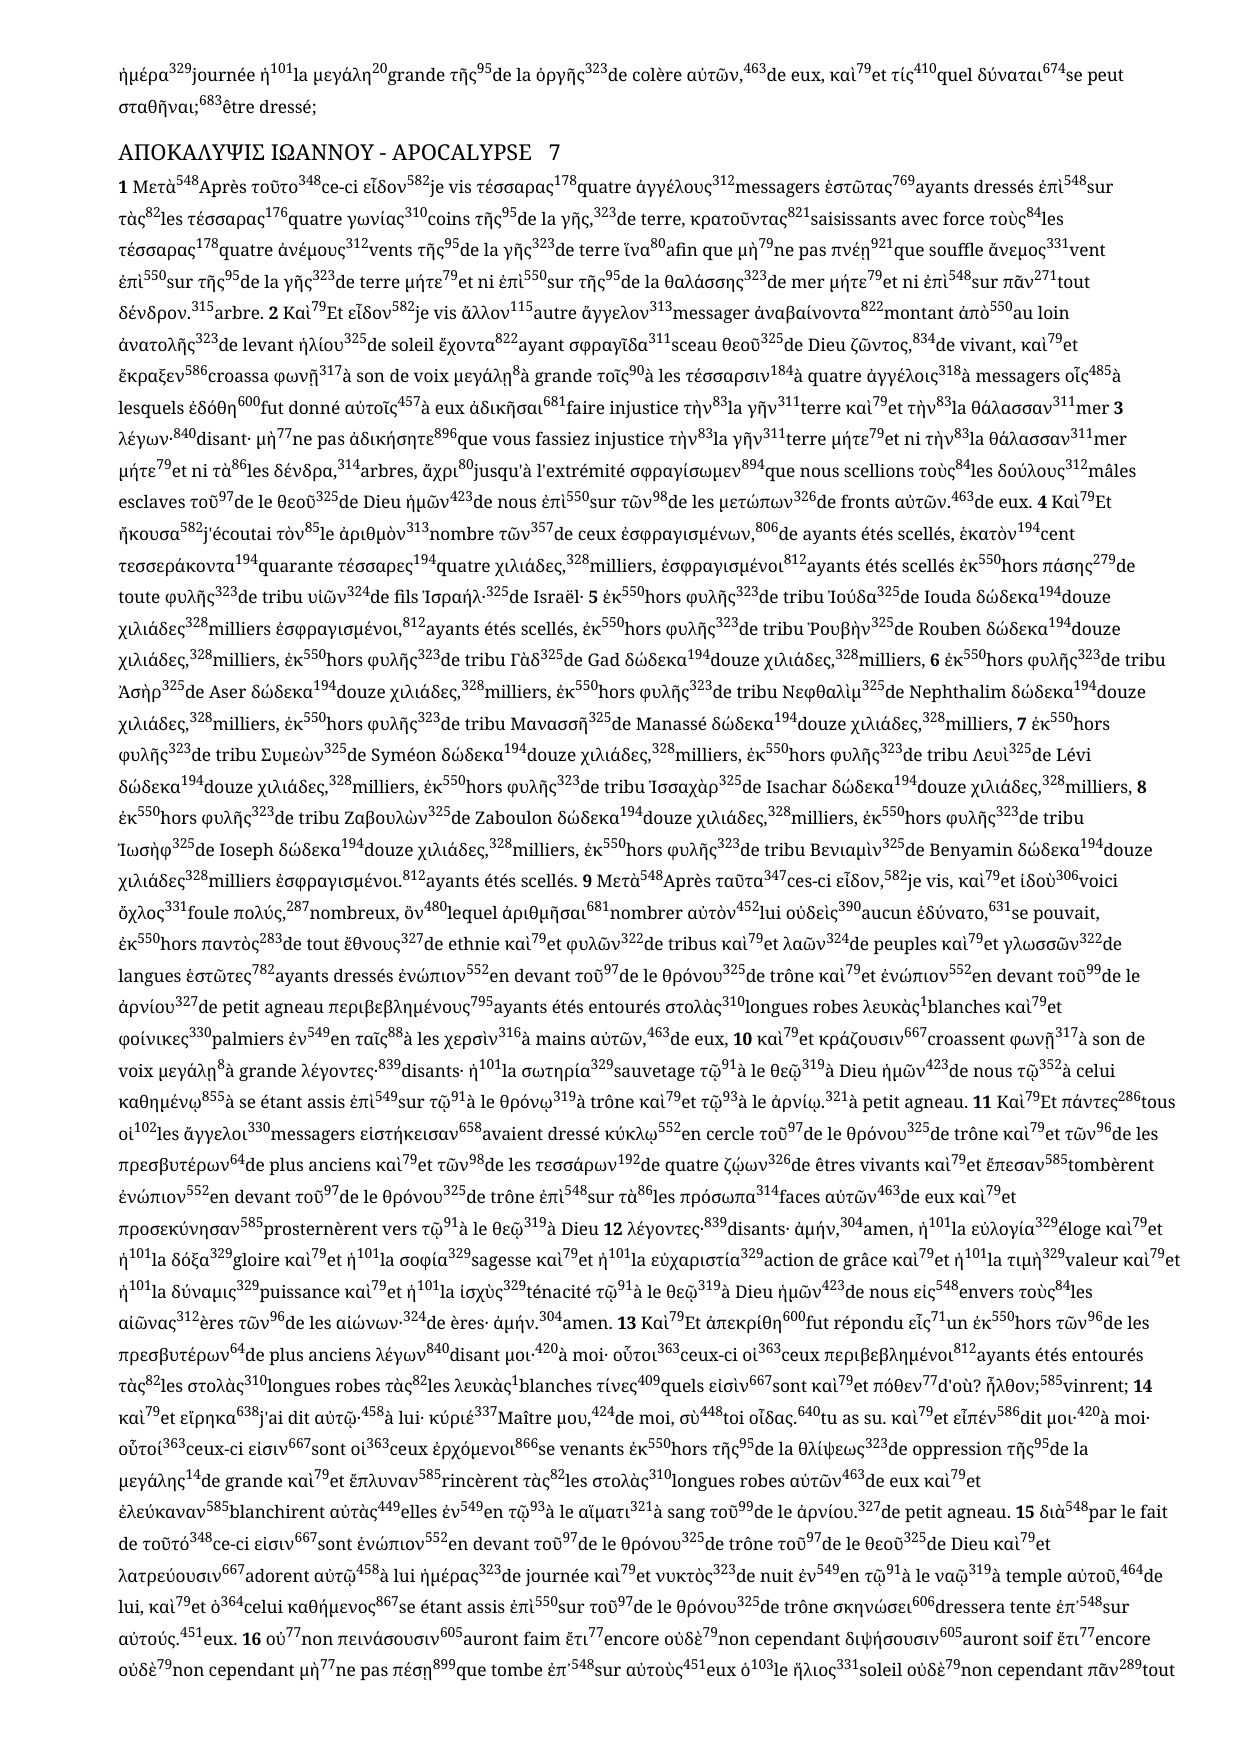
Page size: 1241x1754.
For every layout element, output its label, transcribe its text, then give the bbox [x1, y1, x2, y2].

text ΑΠΟΚΑΛΥΨΙΣ ΙΩΑΝΝΟΥ - APOCALYPSE 7 [118, 137, 1181, 167]
text 1 Μετὰ548Après τοῦτο348ce-ci εἶδον582je vis τέσσαρας178quatre ἀγγέλους312messagers ἑστῶτας769ayants dressés ἐπὶ548sur τὰς82les τέσσαρας176quatre γωνίας310coins τῆς95de la γῆς,323de terre, κρατοῦντας821saisissants avec force τοὺς84les τέσσαρας178quatre ἀνέμους312vents τῆς95de la γῆς323de terre ἵνα80afin que μὴ79ne pas πνέῃ921que souffle ἄνεμος331vent ἐπὶ550sur τῆς95de la γῆς323de terre μήτε79et ni ἐπὶ550sur τῆς95de la θαλάσσης323de mer μήτε79et ni ἐπὶ548sur πᾶν271tout δένδρον.315arbre. 2 Καὶ79Et εἶδον582je vis ἄλλον115autre ἄγγελον313messager ἀναβαίνοντα822montant ἀπὸ550au loin ἀνατολῆς323de levant ἡλίου325de soleil ἔχοντα822ayant σφραγῖδα311sceau θεοῦ325de Dieu ζῶντος,834de vivant, καὶ79et ἔκραξεν586croassa φωνῇ317à son de voix μεγάλῃ8à grande τοῖς90à les τέσσαρσιν184à quatre ἀγγέλοις318à messagers οἷς485à lesquels ἐδόθη600fut donné αὐτοῖς457à eux ἀδικῆσαι681faire injustice τὴν83la γῆν311terre καὶ79et τὴν83la θάλασσαν311mer 3 λέγων·840disant· μὴ77ne pas ἀδικήσητε896que vous fassiez injustice τὴν83la γῆν311terre μήτε79et ni τὴν83la θάλασσαν311mer μήτε79et ni τὰ86les δένδρα,314arbres, ἄχρι80jusqu'à l'extrémité σφραγίσωμεν894que nous scellions τοὺς84les δούλους312mâles esclaves τοῦ97de le θεοῦ325de Dieu ἡμῶν423de nous ἐπὶ550sur τῶν98de les μετώπων326de fronts αὐτῶν.463de eux. 4 Καὶ79Et ἤκουσα582j'écoutai τὸν85le ἀριθμὸν313nombre τῶν357de ceux ἐσφραγισμένων,806de ayants étés scellés, ἑκατὸν194cent τεσσεράκοντα194quarante τέσσαρες194quatre χιλιάδες,328milliers, ἐσφραγισμένοι812ayants étés scellés ἐκ550hors πάσης279de toute φυλῆς323de tribu υἱῶν324de fils Ἰσραήλ·325de Israël· 5 ἐκ550hors φυλῆς323de tribu Ἰούδα325de Iouda δώδεκα194douze χιλιάδες328milliers ἐσφραγισμένοι,812ayants étés scellés, ἐκ550hors φυλῆς323de tribu Ῥουβὴν325de Rouben δώδεκα194douze χιλιάδες,328milliers, ἐκ550hors φυλῆς323de tribu Γὰδ325de Gad δώδεκα194douze χιλιάδες,328milliers, 6 ἐκ550hors φυλῆς323de tribu Ἀσὴρ325de Aser δώδεκα194douze χιλιάδες,328milliers, ἐκ550hors φυλῆς323de tribu Νεφθαλὶμ325de Nephthalim δώδεκα194douze χιλιάδες,328milliers, ἐκ550hors φυλῆς323de tribu Μανασσῆ325de Manassé δώδεκα194douze χιλιάδες,328milliers, 7 ἐκ550hors φυλῆς323de tribu Συμεὼν325de Syméon δώδεκα194douze χιλιάδες,328milliers, ἐκ550hors φυλῆς323de tribu Λευὶ325de Lévi δώδεκα194douze χιλιάδες,328milliers, ἐκ550hors φυλῆς323de tribu Ἰσσαχὰρ325de Isachar δώδεκα194douze χιλιάδες,328milliers, 8 ἐκ550hors φυλῆς323de tribu Ζαβουλὼν325de Zaboulon δώδεκα194douze χιλιάδες,328milliers, ἐκ550hors φυλῆς323de tribu Ἰωσὴφ325de Ioseph δώδεκα194douze χιλιάδες,328milliers, ἐκ550hors φυλῆς323de tribu Βενιαμὶν325de Benyamin δώδεκα194douze χιλιάδες328milliers ἐσφραγισμένοι.812ayants étés scellés. 9 Μετὰ548Après ταῦτα347ces-ci εἶδον,582je vis, καὶ79et ἰδοὺ306voici ὄχλος331foule πολύς,287nombreux, ὃν480lequel ἀριθμῆσαι681nombrer αὐτὸν452lui οὐδεὶς390aucun ἐδύνατο,631se pouvait, ἐκ550hors παντὸς283de tout ἔθνους327de ethnie καὶ79et φυλῶν322de tribus καὶ79et λαῶν324de peuples καὶ79et γλωσσῶν322de langues ἑστῶτες782ayants dressés ἐνώπιον552en devant τοῦ97de le θρόνου325de trône καὶ79et ἐνώπιον552en devant τοῦ99de le ἀρνίου327de petit agneau περιβεβλημένους795ayants étés entourés στολὰς310longues robes λευκὰς1blanches καὶ79et φοίνικες330palmiers ἐν549en ταῖς88à les χερσὶν316à mains αὐτῶν,463de eux, 10 καὶ79et κράζουσιν667croassent φωνῇ317à son de voix μεγάλῃ8à grande λέγοντες·839disants· ἡ101la σωτηρία329sauvetage τῷ91à le θεῷ319à Dieu ἡμῶν423de nous τῷ352à celui καθημένῳ855à se étant assis ἐπὶ549sur τῷ91à le θρόνῳ319à trône καὶ79et τῷ93à le ἀρνίῳ.321à petit agneau. 11 Καὶ79Et πάντες286tous οἱ102les ἄγγελοι330messagers εἱστήκεισαν658avaient dressé κύκλῳ552en cercle τοῦ97de le θρόνου325de trône καὶ79et τῶν96de les πρεσβυτέρων64de plus anciens καὶ79et τῶν98de les τεσσάρων192de quatre ζῴων326de êtres vivants καὶ79et ἔπεσαν585tombèrent ἐνώπιον552en devant τοῦ97de le θρόνου325de trône ἐπὶ548sur τὰ86les πρόσωπα314faces αὐτῶν463de eux καὶ79et προσεκύνησαν585prosternèrent vers τῷ91à le θεῷ319à Dieu 12 λέγοντες·839disants· ἀμήν,304amen, ἡ101la εὐλογία329éloge καὶ79et ἡ101la δόξα329gloire καὶ79et ἡ101la σοφία329sagesse καὶ79et ἡ101la εὐχαριστία329action de grâce καὶ79et ἡ101la τιμὴ329valeur καὶ79et ἡ101la δύναμις329puissance καὶ79et ἡ101la ἰσχὺς329ténacité τῷ91à le θεῷ319à Dieu ἡμῶν423de nous εἰς548envers τοὺς84les αἰῶνας312ères τῶν96de les αἰώνων·324de ères· ἀμήν.304amen. 13 Καὶ79Et ἀπεκρίθη600fut répondu εἷς71un ἐκ550hors τῶν96de les πρεσβυτέρων64de plus anciens λέγων840disant μοι·420à moi· οὗτοι363ceux-ci οἱ363ceux περιβεβλημένοι812ayants étés entourés τὰς82les στολὰς310longues robes τὰς82les λευκὰς1blanches τίνες409quels εἰσὶν667sont καὶ79et πόθεν77d'où? ἦλθον;585vinrent; 14 καὶ79et εἴρηκα638j'ai dit αὐτῷ·458à lui· κύριέ337Maître μου,424de moi, σὺ448toi οἶδας.640tu as su. καὶ79et εἶπέν586dit μοι·420à moi· οὗτοί363ceux-ci εἰσιν667sont οἱ363ceux ἐρχόμενοι866se venants ἐκ550hors τῆς95de la θλίψεως323de oppression τῆς95de la μεγάλης14de grande καὶ79et ἔπλυναν585rincèrent τὰς82les στολὰς310longues robes αὐτῶν463de eux καὶ79et ἐλεύκαναν585blanchirent αὐτὰς449elles ἐν549en τῷ93à le αἵματι321à sang τοῦ99de le ἀρνίου.327de petit agneau. 15 διὰ548par le fait de τοῦτό348ce-ci εἰσιν667sont ἐνώπιον552en devant τοῦ97de le θρόνου325de trône τοῦ97de le θεοῦ325de Dieu καὶ79et λατρεύουσιν667adorent αὐτῷ458à lui ἡμέρας323de journée καὶ79et νυκτὸς323de nuit ἐν549en τῷ91à le ναῷ319à temple αὐτοῦ,464de lui, καὶ79et ὁ364celui καθήμενος867se étant assis ἐπὶ550sur τοῦ97de le θρόνου325de trône σκηνώσει606dressera tente ἐπ᾽548sur αὐτούς.451eux. 16 οὐ77non πεινάσουσιν605auront faim ἔτι77encore οὐδὲ79non cependant διψήσουσιν605auront soif ἔτι77encore οὐδὲ79non cependant μὴ77ne pas πέσῃ899que tombe ἐπ᾽548sur αὐτοὺς451eux ὁ103le ἥλιος331soleil οὐδὲ79non cependant πᾶν289tout καῦμα,333brûlure, 17 ὅτι80en ce que τὸ105le ἀρνίον333petit agneau τὸ500ce ἀνὰ548de bas en haut μέσον55au milieu τοῦ97de le θρόνου325de trône ποιμανεῖ606bergera αὐτοὺς451eux καὶ79et ὁδηγήσει606guidera en chemin αὐτοὺς451eux ἐπὶ548sur ζωῆς323de vie πηγὰς310sources ὑδάτων,326de eaux, καὶ79et ἐξαλείψει606effacera ὁ103le θεὸς331Dieu πᾶν271tout δάκρυον315larme ἐκ550hors τῶν96de les ὀφθαλμῶν324de yeux αὐτῶν.463de eux. [118, 171, 1181, 1682]
